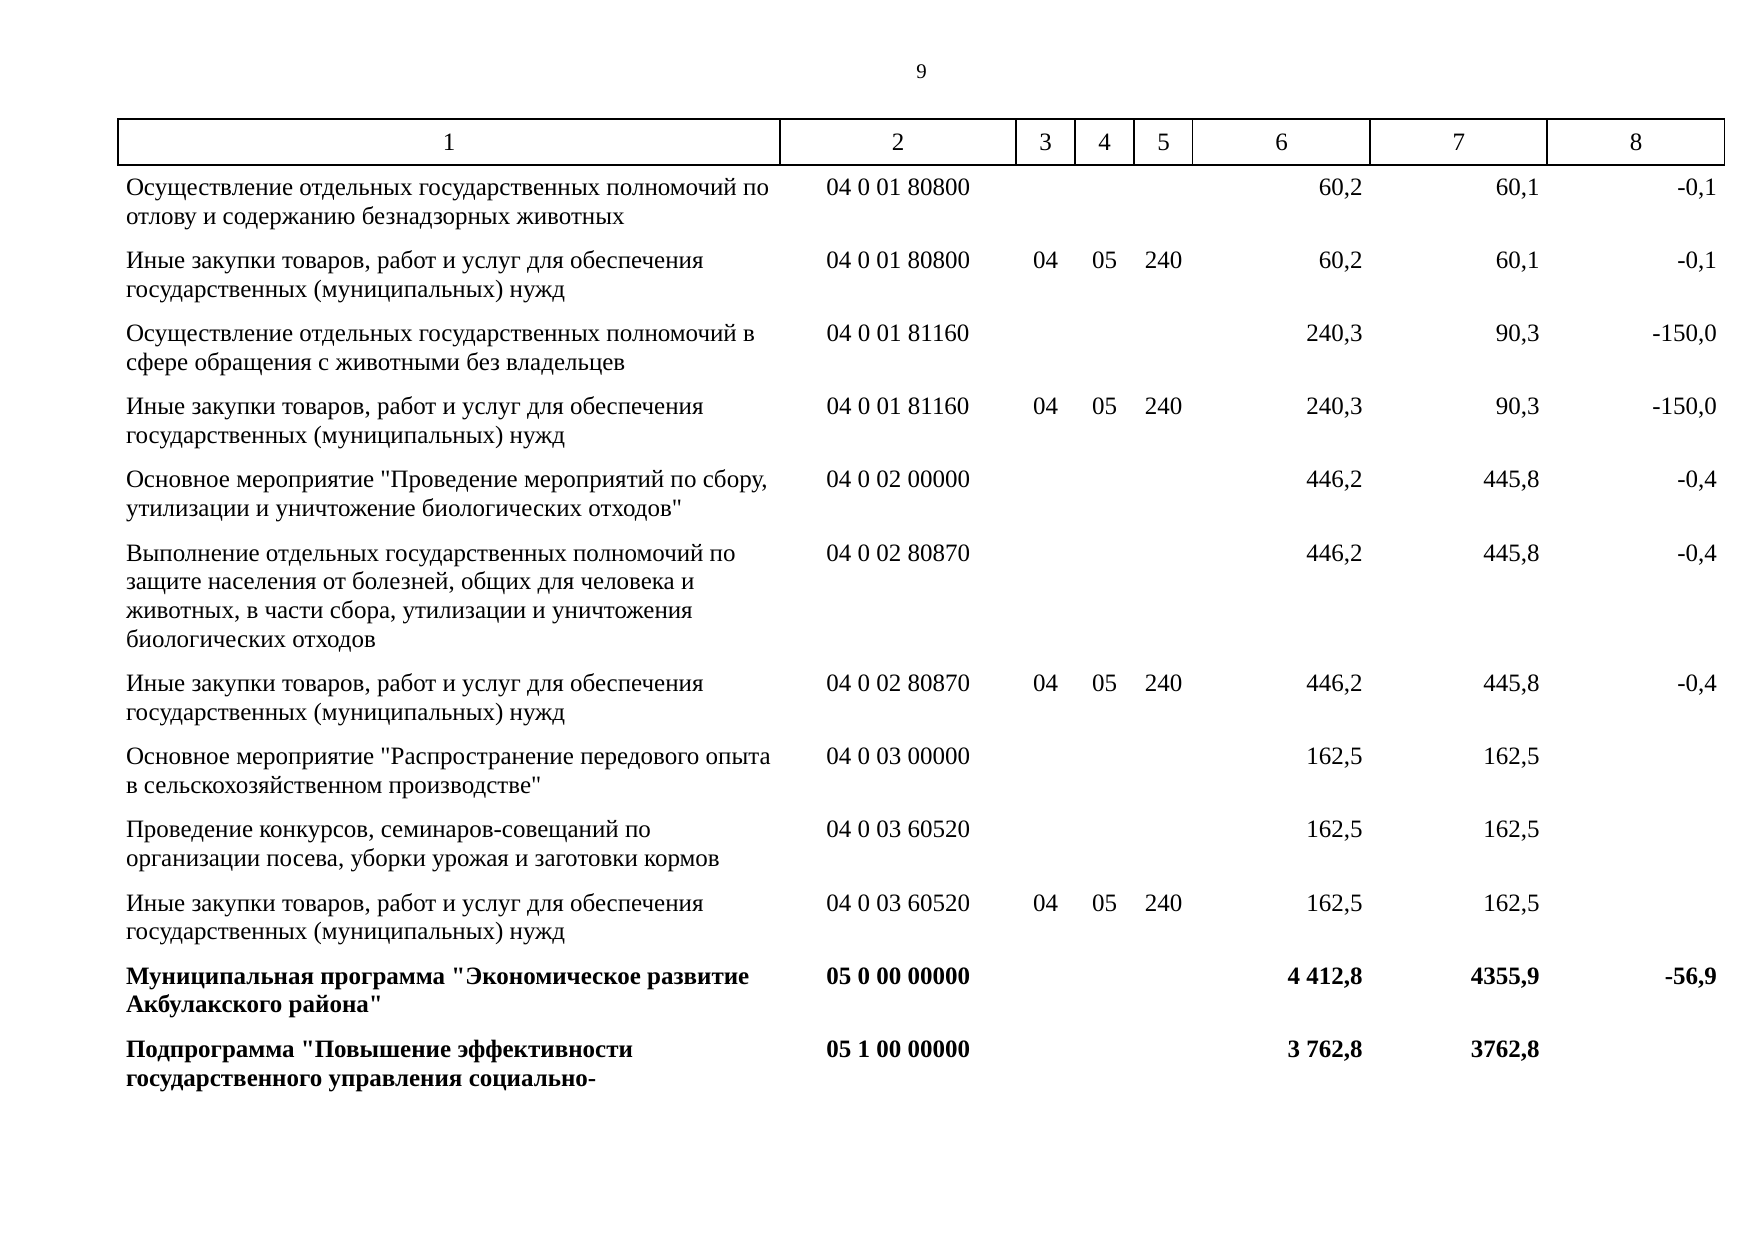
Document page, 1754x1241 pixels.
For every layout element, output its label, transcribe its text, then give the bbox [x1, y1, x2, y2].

table_header 8 [1555, 128, 1716, 156]
table_cell 04 0 01 81160 [780, 384, 1016, 457]
table_cell 60,1 [1370, 237, 1547, 310]
table_header 1 [126, 128, 772, 156]
table_header [1193, 120, 1369, 164]
table_cell [1134, 530, 1193, 660]
table_cell 240 [1134, 880, 1193, 953]
table_cell 162,5 [1370, 807, 1547, 880]
table_cell [1075, 166, 1134, 237]
table_header [119, 120, 779, 164]
table_cell [1075, 457, 1134, 530]
table_cell Иные закупки товаров, работ и услуг для обеспечения государственных (муниципальных) нужд [118, 237, 780, 310]
table_cell 04 [1016, 384, 1075, 457]
table_cell [1016, 530, 1075, 660]
table_cell [1016, 1026, 1075, 1099]
table_cell [1134, 457, 1193, 530]
table_cell 04 0 03 60520 [780, 880, 1016, 953]
table_header 5 [1142, 128, 1185, 156]
table_cell 05 [1075, 384, 1134, 457]
table_cell 04 0 01 80800 [780, 166, 1016, 237]
table_header 7 [1378, 128, 1539, 156]
table_cell -0,1 [1547, 166, 1724, 237]
table_cell 04 0 02 80870 [780, 660, 1016, 733]
table_cell [1547, 807, 1724, 880]
table_header 4 [1083, 128, 1126, 156]
table_cell [1547, 734, 1724, 807]
table_cell -0,1 [1547, 237, 1724, 310]
table_cell [1547, 1026, 1724, 1099]
table_cell [1134, 734, 1193, 807]
table_cell 3 762,8 [1193, 1026, 1370, 1099]
table_cell [1016, 310, 1075, 383]
table_cell [1134, 166, 1193, 237]
table_cell 05 0 00 00000 [780, 953, 1016, 1026]
table_cell -56,9 [1547, 953, 1724, 1026]
table_cell 05 [1075, 237, 1134, 310]
table_cell 240 [1134, 660, 1193, 733]
table_cell Муниципальная программа "Экономическое развитие Акбулакского района" [118, 953, 780, 1026]
table_header [781, 120, 1015, 164]
table_cell 446,2 [1193, 660, 1370, 733]
table_cell 90,3 [1370, 310, 1547, 383]
table_cell 04 0 02 00000 [780, 457, 1016, 530]
table_header 3 [1024, 128, 1067, 156]
table_cell Иные закупки товаров, работ и услуг для обеспечения государственных (муниципальных) нужд [118, 880, 780, 953]
table_cell -0,4 [1547, 530, 1724, 660]
table_cell 240 [1134, 237, 1193, 310]
table_cell 60,2 [1193, 166, 1370, 237]
table_cell 445,8 [1370, 457, 1547, 530]
table_cell 162,5 [1193, 807, 1370, 880]
table_cell [1075, 310, 1134, 383]
table_cell 04 [1016, 880, 1075, 953]
table_cell [1075, 1026, 1134, 1099]
table_cell [1075, 807, 1134, 880]
table_cell -150,0 [1547, 384, 1724, 457]
table_cell 05 1 00 00000 [780, 1026, 1016, 1099]
table_cell [1016, 457, 1075, 530]
table_cell 4355,9 [1370, 953, 1547, 1026]
table_cell 240 [1134, 384, 1193, 457]
table_cell [1016, 166, 1075, 237]
table_cell [1016, 953, 1075, 1026]
table_cell Основное мероприятие "Распространение передового опыта в сельскохозяйственном производстве" [118, 734, 780, 807]
table_header 2 [788, 128, 1008, 156]
table_cell 60,2 [1193, 237, 1370, 310]
table_header [1076, 120, 1133, 164]
table_cell Осуществление отдельных государственных полномочий в сфере обращения с животными без владельцев [118, 310, 780, 383]
table_cell [1134, 1026, 1193, 1099]
table_cell 04 0 02 80870 [780, 530, 1016, 660]
table_cell Проведение конкурсов, семинаров-совещаний по организации посева, уборки урожая и заготовки кормов [118, 807, 780, 880]
table_cell 240,3 [1193, 384, 1370, 457]
table_cell Осуществление отдельных государственных полномочий по отлову и содержанию безнадзорных животных [118, 166, 780, 237]
table_header [1371, 120, 1546, 164]
table_cell [1075, 734, 1134, 807]
table_cell 60,1 [1370, 166, 1547, 237]
table_cell 445,8 [1370, 660, 1547, 733]
table_cell 04 0 01 80800 [780, 237, 1016, 310]
table_cell 162,5 [1193, 880, 1370, 953]
table_cell 90,3 [1370, 384, 1547, 457]
table_cell Подпрограмма "Повышение эффективности государственного управления социально- [118, 1026, 780, 1099]
table_cell 240,3 [1193, 310, 1370, 383]
table_cell 162,5 [1193, 734, 1370, 807]
table_cell 04 0 03 60520 [780, 807, 1016, 880]
table_cell 3762,8 [1370, 1026, 1547, 1099]
table_header [1548, 120, 1724, 164]
table_cell 4 412,8 [1193, 953, 1370, 1026]
table_cell 446,2 [1193, 530, 1370, 660]
table_header [1017, 120, 1074, 164]
table_cell 445,8 [1370, 530, 1547, 660]
table_cell [1134, 807, 1193, 880]
table_cell Иные закупки товаров, работ и услуг для обеспечения государственных (муниципальных) нужд [118, 660, 780, 733]
table_cell [1547, 880, 1724, 953]
table_cell 446,2 [1193, 457, 1370, 530]
table_cell 05 [1075, 880, 1134, 953]
table_cell 05 [1075, 660, 1134, 733]
table_cell -0,4 [1547, 660, 1724, 733]
table_cell [1134, 953, 1193, 1026]
table_cell -150,0 [1547, 310, 1724, 383]
table_cell Основное мероприятие "Проведение мероприятий по сбору, утилизации и уничтожение биологических отходов" [118, 457, 780, 530]
table_cell 04 [1016, 660, 1075, 733]
table_cell [1075, 530, 1134, 660]
table_cell 04 0 03 00000 [780, 734, 1016, 807]
table_cell 04 0 01 81160 [780, 310, 1016, 383]
table_header 6 [1201, 128, 1362, 156]
table_cell Выполнение отдельных государственных полномочий по защите населения от болезней, общих для человека и животных, в части сбора, утилизации и уничтожения биологических отходов [118, 530, 780, 660]
table_cell [1134, 310, 1193, 383]
table_cell [1075, 953, 1134, 1026]
table_cell 162,5 [1370, 880, 1547, 953]
table_cell [1016, 807, 1075, 880]
table_cell 162,5 [1370, 734, 1547, 807]
table_cell -0,4 [1547, 457, 1724, 530]
table_cell Иные закупки товаров, работ и услуг для обеспечения государственных (муниципальных) нужд [118, 384, 780, 457]
table_header [1135, 120, 1192, 164]
table_cell [1016, 734, 1075, 807]
table_cell 04 [1016, 237, 1075, 310]
